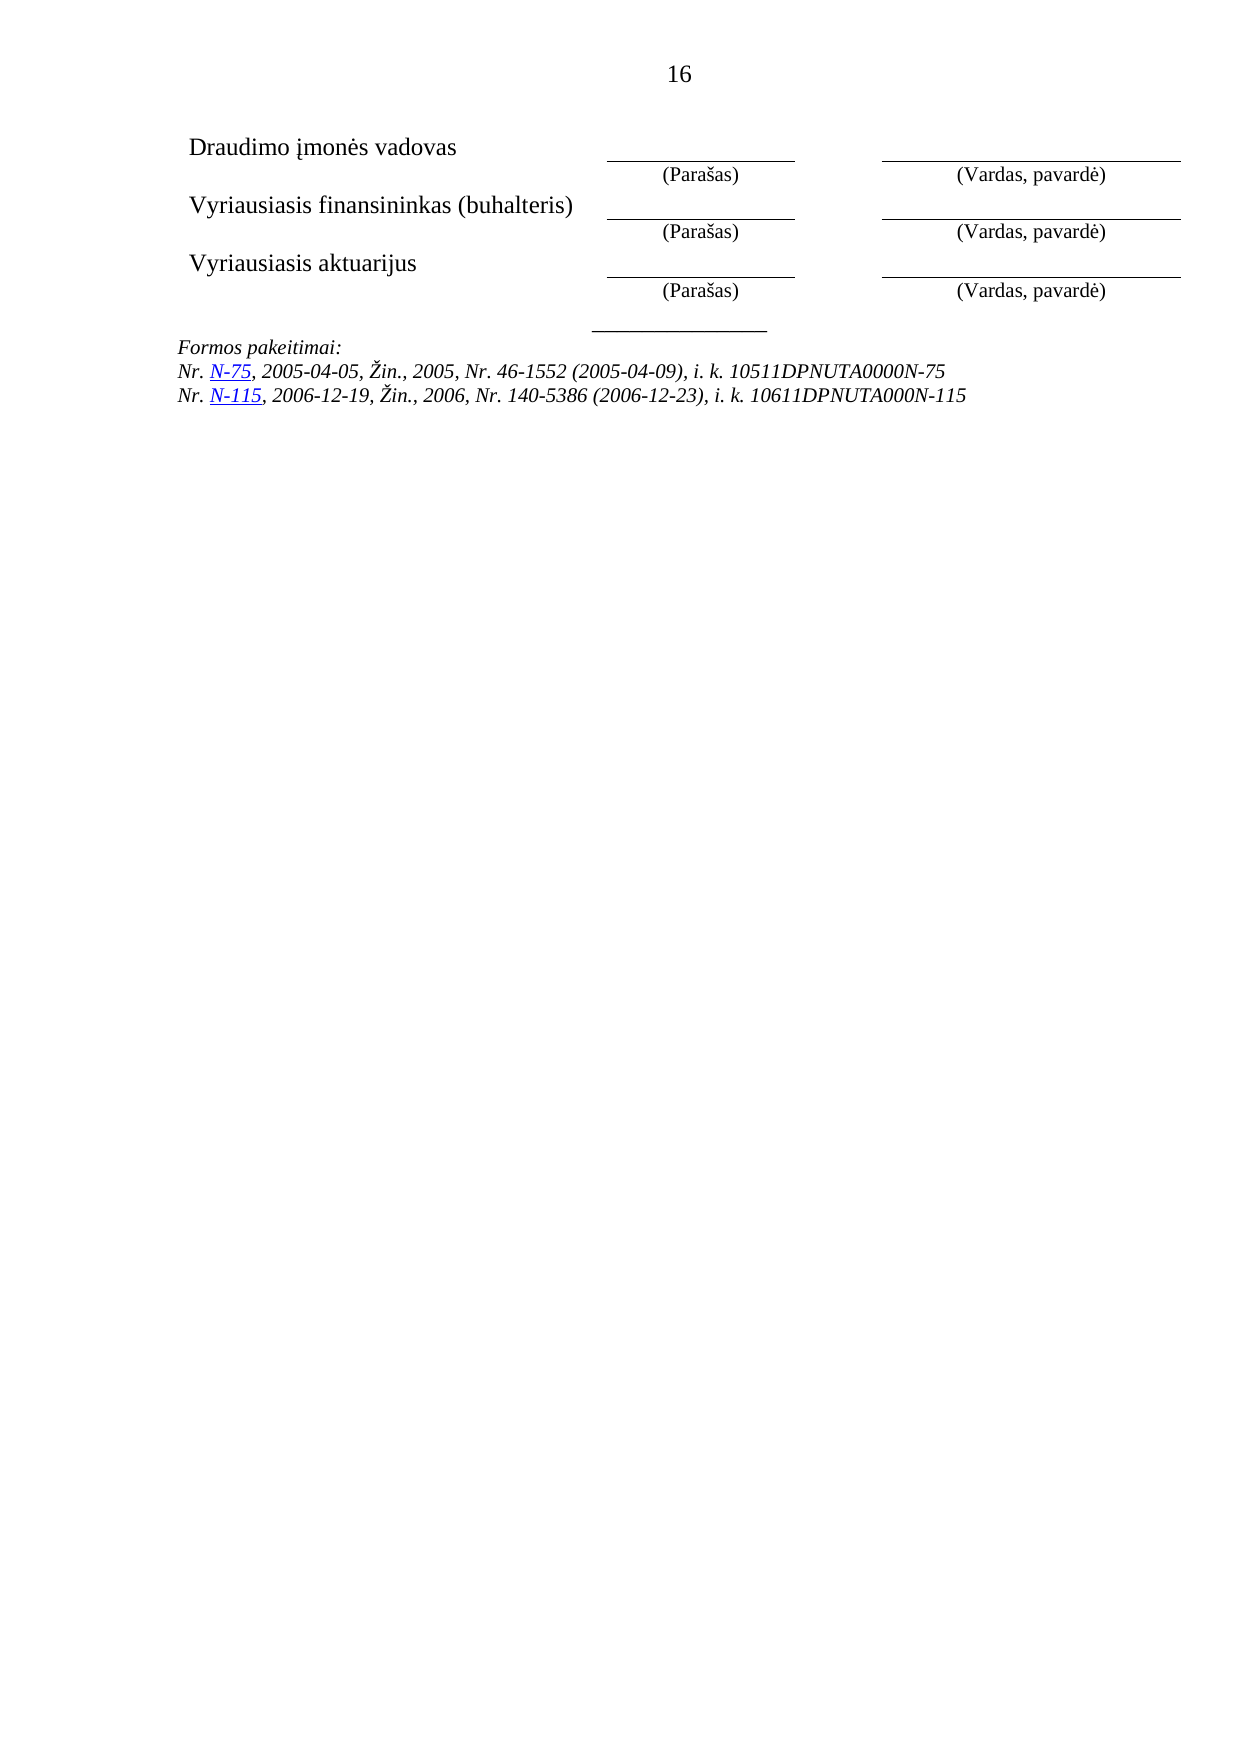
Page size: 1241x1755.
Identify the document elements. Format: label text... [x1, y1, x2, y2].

text Nr. N-75, 2005-04-05, Žin., 2005, Nr. 46-1552 (2005-04-09), i. k. 10511DPNUTA0000N-75 [177, 359, 1181, 383]
table_cell [795, 219, 882, 248]
text Formos pakeitimai: [177, 335, 1181, 359]
table_cell [177, 277, 607, 306]
text ______________ [177, 306, 1181, 335]
table_cell (Vardas, pavardė) [882, 162, 1181, 190]
table_cell [795, 277, 882, 306]
table_cell (Vardas, pavardė) [882, 220, 1181, 248]
table_cell [177, 161, 607, 190]
table_header [607, 132, 794, 161]
table_cell [607, 248, 794, 277]
table_cell [795, 161, 882, 190]
table_cell [795, 190, 882, 219]
table_cell [177, 219, 607, 248]
table_cell Vyriausiasis aktuarijus [177, 248, 607, 277]
table_header [882, 132, 1181, 161]
table_cell (Parašas) [607, 162, 794, 190]
table_header Draudimo įmonės vadovas [177, 132, 607, 161]
table_cell [882, 248, 1181, 277]
table_cell [607, 190, 794, 219]
table_cell (Vardas, pavardė) [882, 278, 1181, 306]
table_header [795, 132, 882, 161]
table_cell [882, 190, 1181, 219]
table_cell [795, 248, 882, 277]
table_cell (Parašas) [607, 220, 794, 248]
table_cell (Parašas) [607, 278, 794, 306]
table_cell Vyriausiasis finansininkas (buhalteris) [177, 190, 607, 219]
text Nr. N-115, 2006-12-19, Žin., 2006, Nr. 140-5386 (2006-12-23), i. k. 10611DPNUTA000N-115 [177, 383, 1181, 407]
